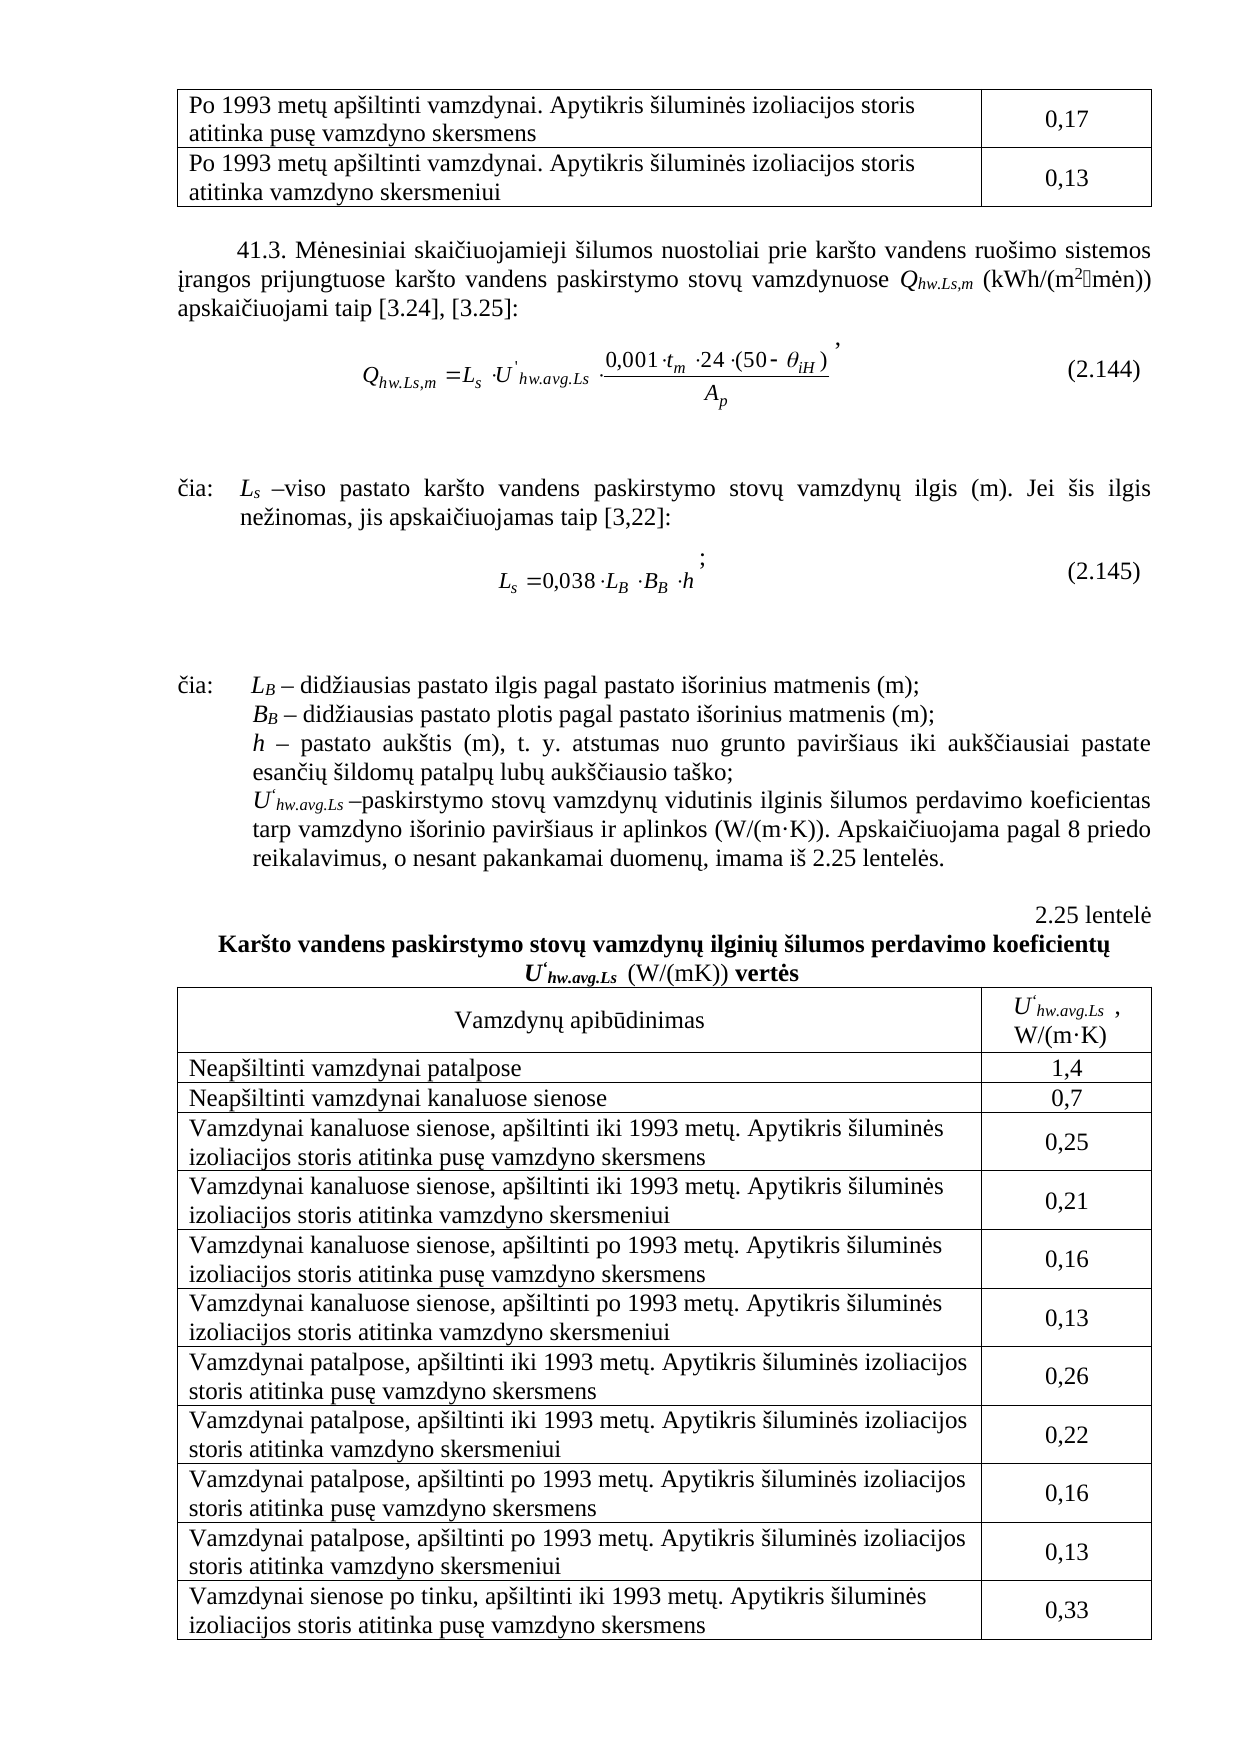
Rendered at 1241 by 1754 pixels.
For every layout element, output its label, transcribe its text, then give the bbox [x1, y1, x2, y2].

table_cell 0,17 [982, 90, 1151, 147]
table_cell 0,25 [982, 1113, 1151, 1170]
table_cell Po 1993 metų apšiltinti vamzdynai. Apytikris šiluminės izoliacijos storis atitinka pusę vamzdyno skersmens [178, 90, 981, 147]
text Karšto vandens paskirstymo stovų vamzdynų ilginių šilumos perdavimo koeficientų U‘hw.avg.Ls (W/(mK)) vertės [177, 929, 1152, 987]
table_cell 0,26 [982, 1347, 1151, 1404]
table_cell Vamzdynai patalpose, apšiltinti po 1993 metų. Apytikris šiluminės izoliacijos storis atitinka vamzdyno skersmeniui [178, 1523, 981, 1580]
table_cell 0,33 [982, 1581, 1151, 1639]
text čia: Ls –viso pastato karšto vandens paskirstymo stovų vamzdynų ilgis (m). Jei šis ilgis nežinomas, jis apskaičiuojamas taip [3,22]: [177, 473, 1152, 530]
table_cell 0,13 [982, 148, 1151, 206]
table_header U‘hw.avg.Ls , W/(m·K) [982, 988, 1151, 1052]
table_header Vamzdynų apibūdinimas [178, 988, 981, 1052]
table_header ; [177, 530, 1023, 613]
text BB – didžiausias pastato plotis pagal pastato išorinius matmenis (m); [177, 699, 1152, 728]
table_cell Vamzdynai kanaluose sienose, apšiltinti iki 1993 metų. Apytikris šiluminės izoliacijos storis atitinka vamzdyno skersmeniui [178, 1171, 981, 1229]
table_header (2.145) [1023, 530, 1152, 613]
table_cell Vamzdynai kanaluose sienose, apšiltinti po 1993 metų. Apytikris šiluminės izoliacijos storis atitinka pusę vamzdyno skersmens [178, 1230, 981, 1287]
text 41.3. Mėnesiniai skaičiuojamieji šilumos nuostoliai prie karšto vandens ruošimo sistemos įrangos prijungtuose karšto vandens paskirstymo stovų vamzdynuose Qhw.Ls,m (kWh/(m2mėn)) apskaičiuojami taip [3.24], [3.25]: [177, 236, 1152, 322]
table_cell Vamzdynai sienose po tinku, apšiltinti iki 1993 metų. Apytikris šiluminės izoliacijos storis atitinka pusę vamzdyno skersmens [178, 1581, 981, 1639]
table_cell Vamzdynai kanaluose sienose, apšiltinti iki 1993 metų. Apytikris šiluminės izoliacijos storis atitinka pusę vamzdyno skersmens [178, 1113, 981, 1170]
text U‘hw.avg.Ls –paskirstymo stovų vamzdynų vidutinis ilginis šilumos perdavimo koeficientas tarp vamzdyno išorinio paviršiaus ir aplinkos (W/(m·K)). Apskaičiuojama pagal 8 priedo reikalavimus, o nesant pakankamai duomenų, imama iš 2.25 lentelės. [252, 785, 1152, 872]
table_cell 0,7 [982, 1083, 1151, 1112]
table_cell 0,16 [982, 1464, 1151, 1522]
table_cell Neapšiltinti vamzdynai patalpose [178, 1053, 981, 1082]
table_cell 0,21 [982, 1171, 1151, 1229]
text 2.25 lentelė [177, 900, 1152, 929]
table_cell Vamzdynai kanaluose sienose, apšiltinti po 1993 metų. Apytikris šiluminės izoliacijos storis atitinka vamzdyno skersmeniui [178, 1289, 981, 1346]
table_cell 0,13 [982, 1289, 1151, 1346]
table_cell Neapšiltinti vamzdynai kanaluose sienose [178, 1083, 981, 1112]
table_cell 0,13 [982, 1523, 1151, 1580]
table_cell Vamzdynai patalpose, apšiltinti iki 1993 metų. Apytikris šiluminės izoliacijos storis atitinka pusę vamzdyno skersmens [178, 1347, 981, 1404]
text h – pastato aukštis (m), t. y. atstumas nuo grunto paviršiaus iki aukščiausiai pastate esančių šildomų patalpų lubų aukščiausio taško; [252, 728, 1152, 785]
table_header , [177, 322, 1023, 415]
table_cell 0,22 [982, 1406, 1151, 1463]
table_header (2.144) [1023, 322, 1152, 415]
table_cell 1,4 [982, 1053, 1151, 1082]
text čia: LB – didžiausias pastato ilgis pagal pastato išorinius matmenis (m); [177, 670, 1152, 699]
table_cell Vamzdynai patalpose, apšiltinti iki 1993 metų. Apytikris šiluminės izoliacijos storis atitinka vamzdyno skersmeniui [178, 1406, 981, 1463]
table_cell 0,16 [982, 1230, 1151, 1287]
table_cell Po 1993 metų apšiltinti vamzdynai. Apytikris šiluminės izoliacijos storis atitinka vamzdyno skersmeniui [178, 148, 981, 206]
table_cell Vamzdynai patalpose, apšiltinti po 1993 metų. Apytikris šiluminės izoliacijos storis atitinka pusę vamzdyno skersmens [178, 1464, 981, 1522]
